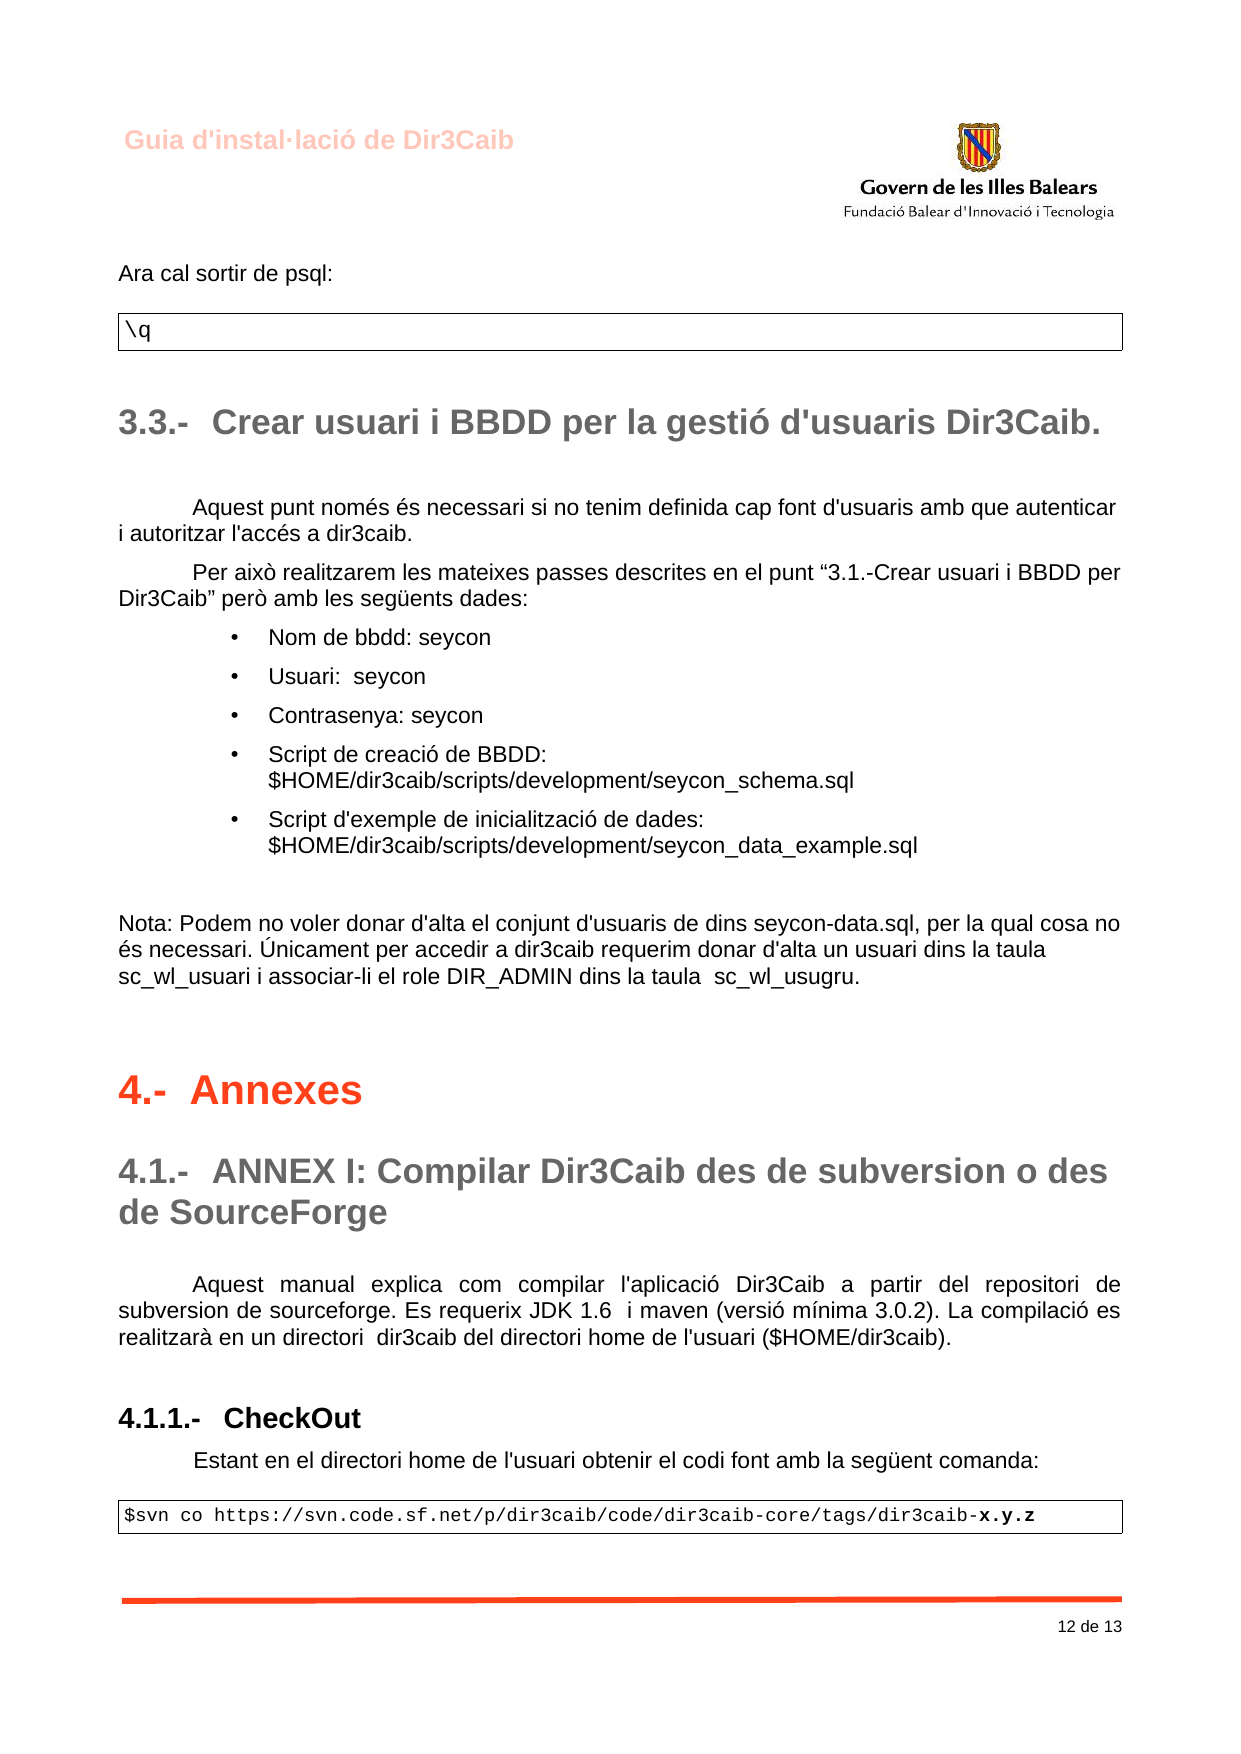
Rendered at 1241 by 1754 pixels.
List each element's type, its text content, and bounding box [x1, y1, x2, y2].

subtitle Crear usuari i BBDD per la gestió d'usuaris Dir3Caib. [118, 402, 1122, 442]
text Nota: Podem no voler donar d'alta el conjunt d'usuaris de dins seycon-data.sql, per la qual cosa no és necessari. Únicament per accedir a dir3caib requerim donar d'alta un usuari dins la taula sc_wl_usuari i associar-li el role DIR_ADMIN dins la taula sc_wl_usugru. [118, 910, 1122, 989]
text Per això realitzarem les mateixes passes descrites en el punt “3.1.-Crear usuari i BBDD per Dir3Caib” però amb les següents dades: [118, 559, 1122, 612]
subtitle CheckOut [118, 1401, 1122, 1435]
list Nom de bbdd: seycon [231, 624, 1122, 650]
table_header \q [119, 314, 1122, 350]
list Usuari: seycon [231, 663, 1122, 689]
subtitle Annexes [118, 1065, 1122, 1113]
list Script d'exemple de inicialització de dades: $HOME/dir3caib/scripts/development/seycon_data_example.sql [231, 806, 1122, 858]
subtitle ANNEX I: Compilar Dir3Caib des de subversion o des de SourceForge [118, 1151, 1122, 1232]
picture [840, 123, 1117, 220]
list Estant en el directori home de l'usuari obtenir el codi font amb la següent comanda: [156, 1447, 1122, 1474]
text Aquest manual explica com compilar l'aplicació Dir3Caib a partir del repositori de subversion de sourceforge. Es requerix JDK 1.6 i maven (versió mínima 3.0.2). La compilació es realitzarà en un directori dir3caib del directori home de l'usuari ($HOME/dir3caib). [118, 1271, 1122, 1350]
list Script de creació de BBDD: $HOME/dir3caib/scripts/development/seycon_schema.sql [231, 741, 1122, 793]
text Aquest punt només és necessari si no tenim definida cap font d'usuaris amb que autenticar i autoritzar l'accés a dir3caib. [118, 494, 1122, 546]
table_header $svn co https://svn.code.sf.net/p/dir3caib/code/dir3caib-core/tags/dir3caib-x.y.z [119, 1501, 1122, 1533]
text Ara cal sortir de psql: [118, 260, 1122, 286]
list Contrasenya: seycon [231, 702, 1122, 728]
